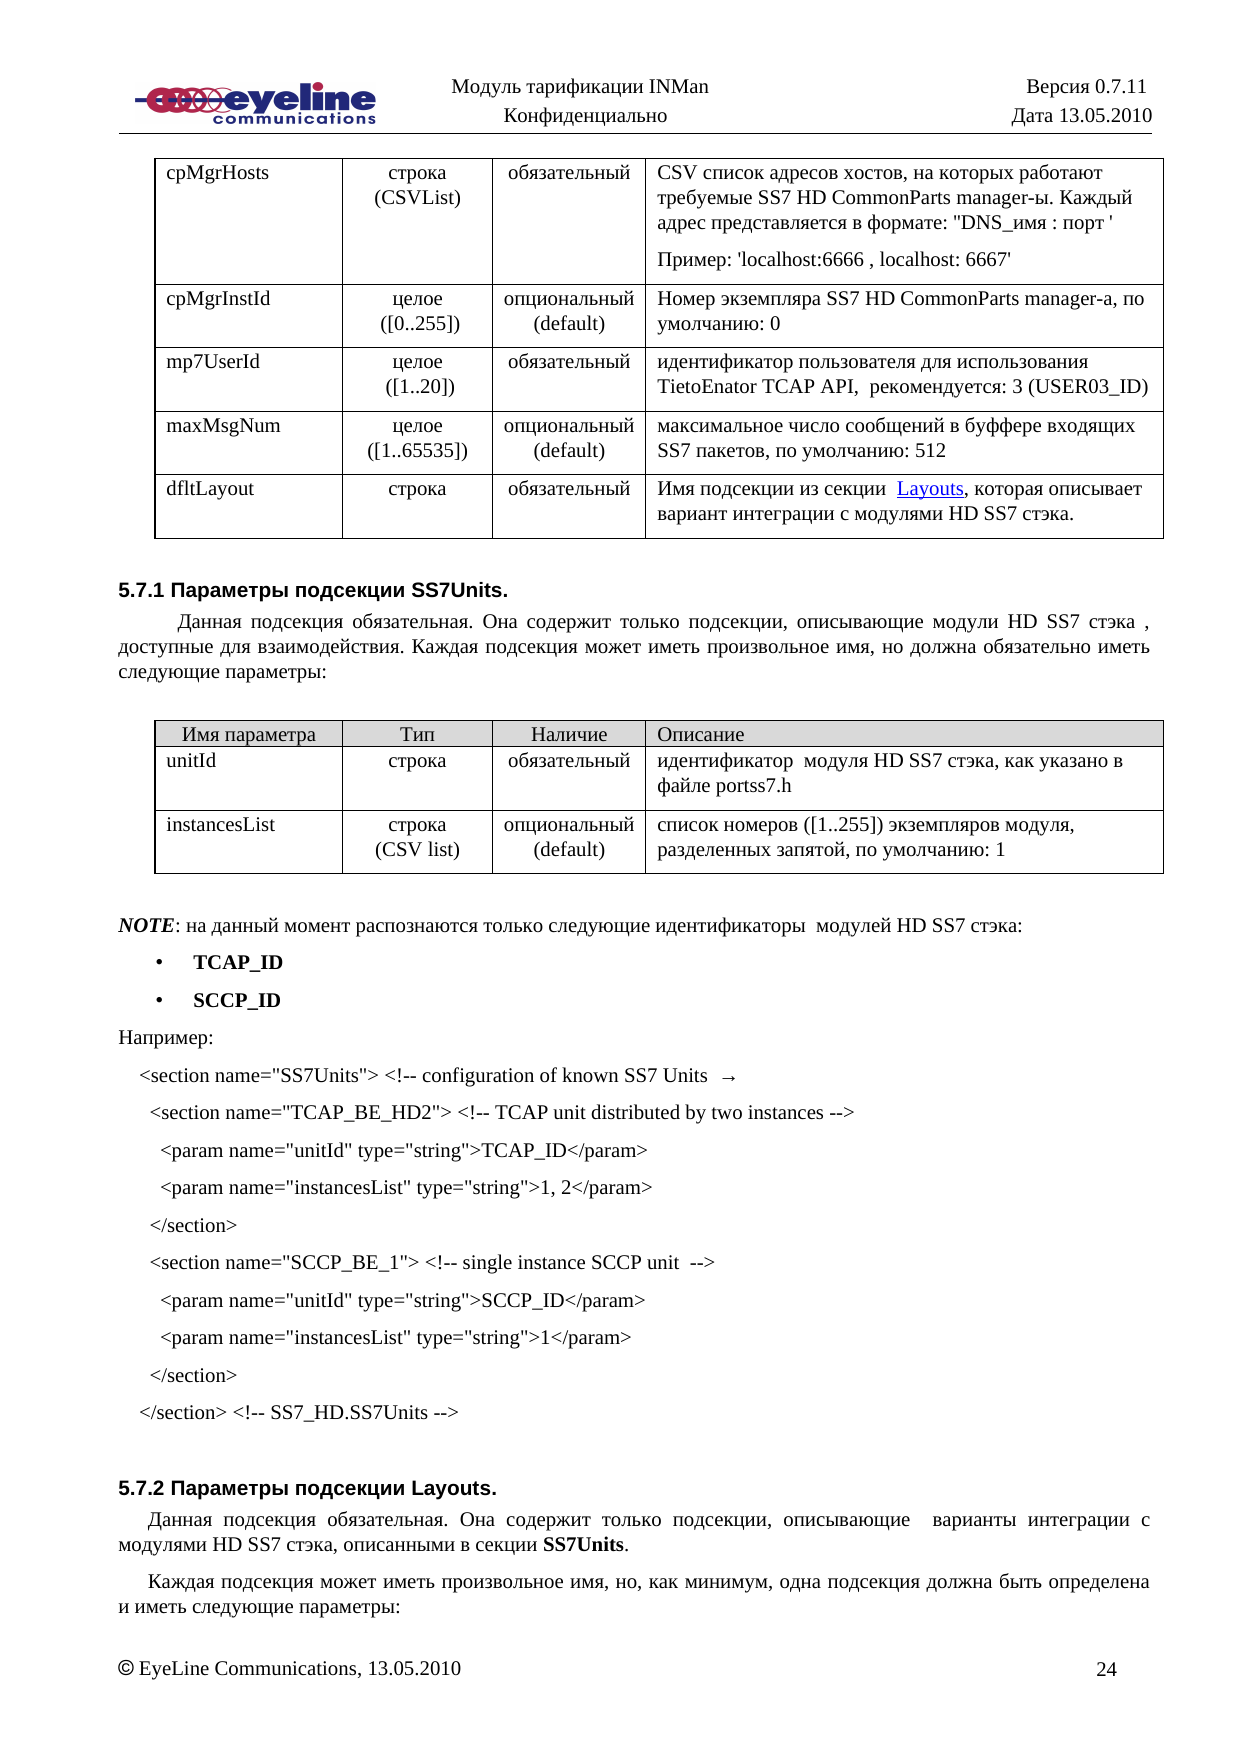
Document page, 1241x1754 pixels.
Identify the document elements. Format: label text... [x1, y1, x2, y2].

table_cell CSV список адресов хостов, на которых работают требуемые SS7 HD CommonParts manager-ы. Каждый адрес представляется в формате: ''DNS_имя : порт ' Пример: 'localhost:6666 , localhost: 6667' [646, 159, 1163, 284]
text <param name="unitId" type="string">TCAP_ID</param> [118, 1137, 1151, 1162]
text </section> [118, 1362, 1151, 1387]
text Данная подсекция обязательная. Она содержит только подсекции, описывающие варианты интеграции с модулями HD SS7 стэка, описанными в секции SS7Units. [118, 1506, 1151, 1556]
text </section> [118, 1212, 1151, 1237]
text NOTE: на данный момент распознаются только следующие идентификаторы модулей HD SS7 стэка: [118, 912, 1151, 937]
list SCCP_ID [156, 987, 1151, 1012]
table_cell идентификатор модуля HD SS7 стэка, как указано в файле portss7.h [646, 747, 1163, 810]
text </section> <!-- SS7_HD.SS7Units --> [118, 1399, 1151, 1424]
table_cell cpMgrInstId [156, 285, 342, 347]
table_header Имя параметра [156, 721, 342, 746]
table_cell cтрока (CSVList) [343, 159, 492, 284]
table_header Наличие [493, 721, 645, 746]
table_cell строка (CSV list) [343, 811, 492, 873]
table_cell максимальное число сообщений в буффере входящих SS7 пакетов, по умолчанию: 512 [646, 412, 1163, 474]
text Данная подсекция обязательная. Она содержит только подсекции, описывающие модули HD SS7 стэка , доступные для взаимодействия. Каждая подсекция может иметь произвольное имя, но должна обязательно иметь следующие параметры: [118, 608, 1151, 683]
table_cell обязательный [493, 159, 645, 284]
table_cell mp7UserId [156, 348, 342, 411]
table_cell строка [343, 747, 492, 810]
text <section name="TCAP_BE_HD2"> <!-- TCAP unit distributed by two instances --> [118, 1099, 1151, 1124]
text Например: [118, 1024, 1151, 1049]
table_cell опциональный (default) [493, 412, 645, 474]
table_cell целое ([1..65535]) [343, 412, 492, 474]
table_cell целое ([0..255]) [343, 285, 492, 347]
table_cell список номеров ([1..255]) экземпляров модуля, разделенных запятой, по умолчанию: 1 [646, 811, 1163, 873]
text Каждая подсекция может иметь произвольное имя, но, как минимум, одна подсекция должна быть определена и иметь следующие параметры: [118, 1568, 1151, 1618]
text <param name="instancesList" type="string">1, 2</param> [118, 1174, 1151, 1199]
text <param name="instancesList" type="string">1</param> [118, 1324, 1151, 1349]
table_cell опциональный (default) [493, 811, 645, 873]
table_header Описание [646, 721, 1163, 746]
table_cell строка [343, 475, 492, 538]
table_cell обязательный [493, 348, 645, 411]
subtitle Параметры подсекции SS7Units. [118, 576, 1151, 601]
table_cell unitId [156, 747, 342, 810]
table_cell идентификатор пользователя для использования TietoЕnator TCAP API, рекомендуется: 3 (USER03_ID) [646, 348, 1163, 411]
list TCAP_ID [156, 949, 1151, 974]
text <section name="SCCP_BE_1"> <!-- single instance SCCP unit --> [118, 1249, 1151, 1274]
table_cell обязательный [493, 475, 645, 538]
picture [135, 82, 376, 124]
table_header Тип [343, 721, 492, 746]
table_cell обязательный [493, 747, 645, 810]
table_cell dfltLayout [156, 475, 342, 538]
table_cell Имя подсекции из секции Layouts, которая описывает вариант интеграции с модулями HD SS7 стэка. [646, 475, 1163, 538]
text <param name="unitId" type="string">SCCP_ID</param> [118, 1287, 1151, 1312]
table_cell целое ([1..20]) [343, 348, 492, 411]
table_cell опциональный (default) [493, 285, 645, 347]
subtitle Параметры подсекции Layouts. [118, 1474, 1151, 1499]
text <section name="SS7Units"> <!-- configuration of known SS7 Units → [118, 1062, 1151, 1087]
table_cell maxMsgNum [156, 412, 342, 474]
table_cell Номер экземпляра SS7 HD CommonParts manager-а, по умолчанию: 0 [646, 285, 1163, 347]
table_cell cpMgrHosts [156, 159, 342, 284]
table_cell instancesList [156, 811, 342, 873]
